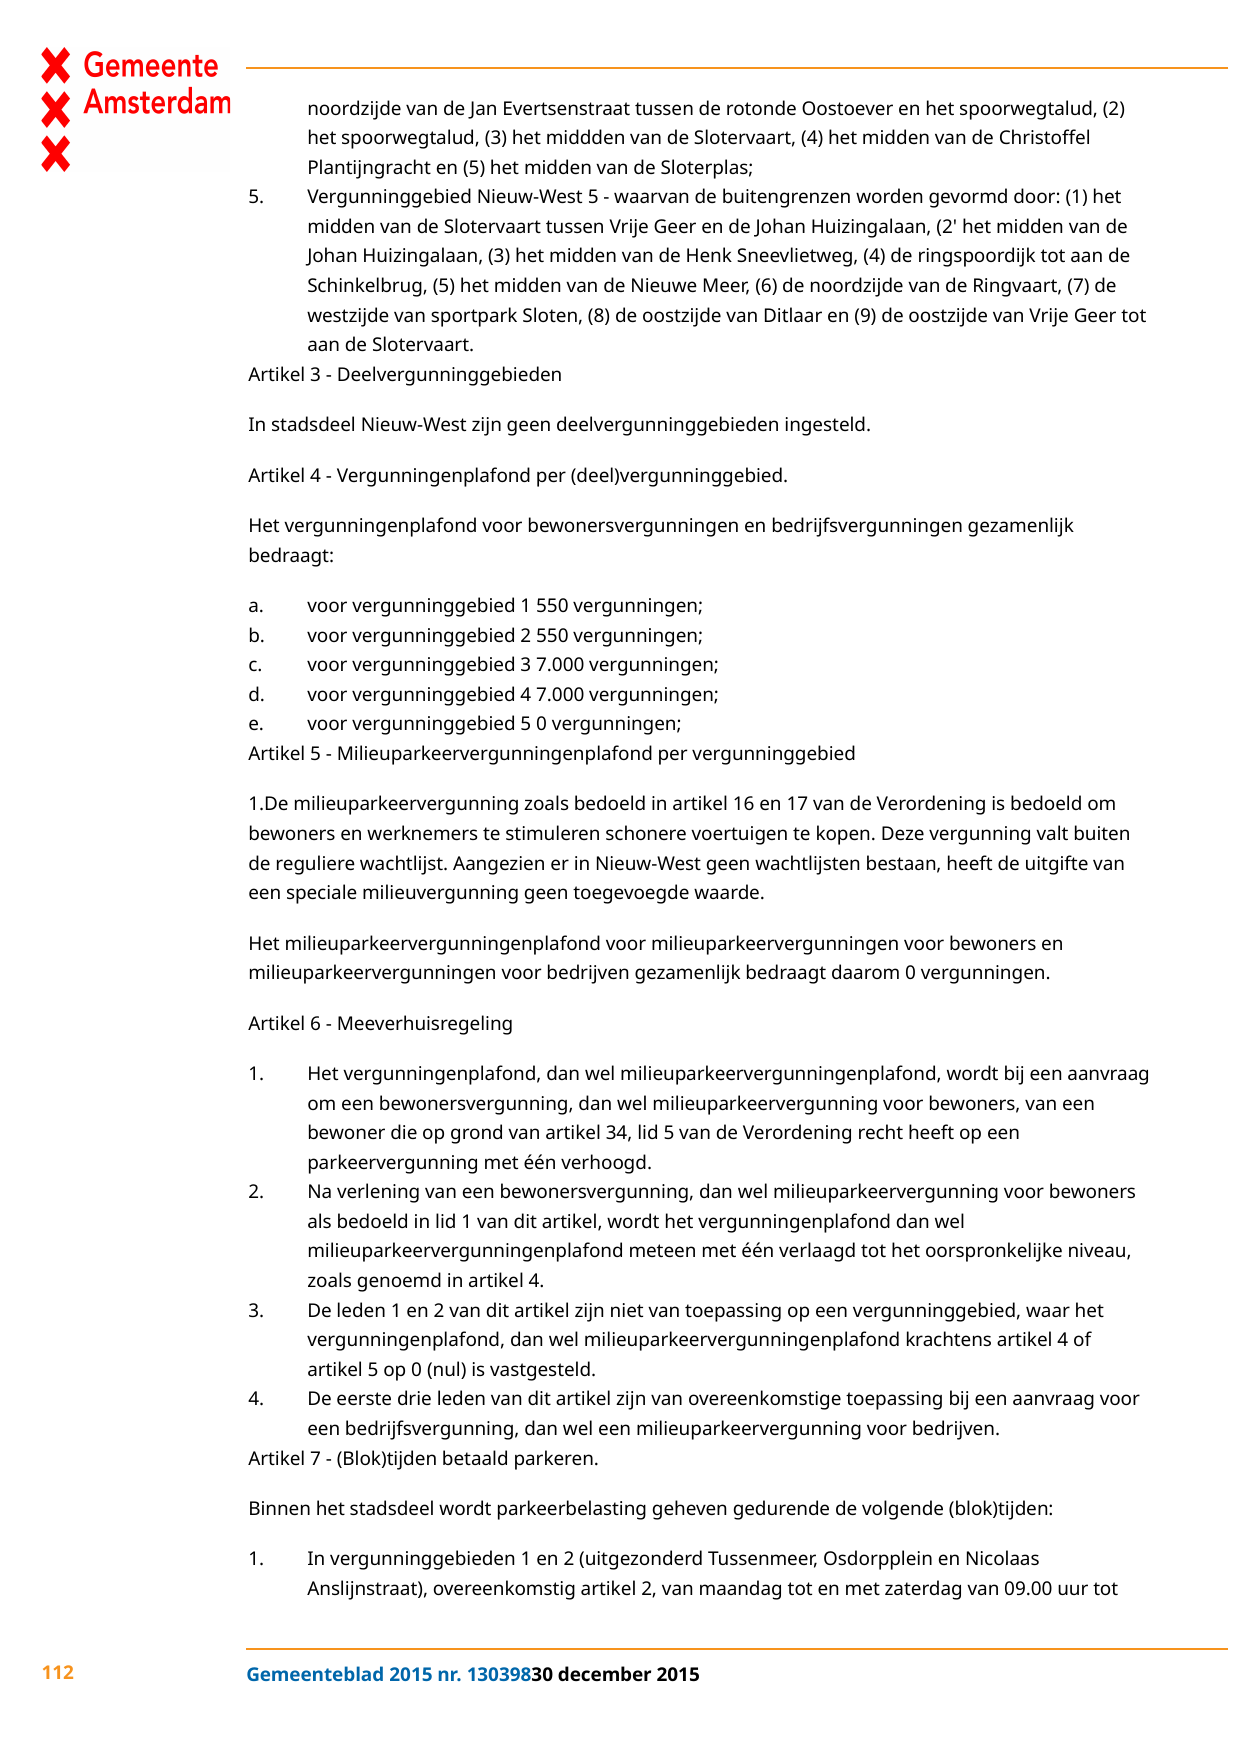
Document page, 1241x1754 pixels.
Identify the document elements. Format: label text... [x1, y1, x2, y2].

text In stadsdeel Nieuw-West zijn geen deelvergunninggebieden ingesteld. [248, 411, 1152, 437]
list De eerste drie leden van dit artikel zijn van overeenkomstige toepassing bij een aanvraag voor een bedrijfsvergunning, dan wel een milieuparkeervergunning voor bedrijven. [248, 1386, 1152, 1441]
list voor vergunninggebied 1 550 vergunningen; [248, 592, 1152, 618]
picture [41, 47, 231, 172]
text Artikel 6 - Meeverhuisregeling [248, 1010, 1152, 1036]
list voor vergunninggebied 5 0 vergunningen; [248, 711, 1152, 736]
text Binnen het stadsdeel wordt parkeerbelasting geheven gedurende de volgende (blok)tijden: [248, 1495, 1152, 1521]
text Artikel 7 - (Blok)tijden betaald parkeren. [248, 1445, 1152, 1471]
list voor vergunninggebied 3 7.000 vergunningen; [248, 651, 1152, 677]
list voor vergunninggebied 4 7.000 vergunningen; [248, 681, 1152, 707]
list Het vergunningenplafond, dan wel milieuparkeervergunningenplafond, wordt bij een aanvraag om een bewonersvergunning, dan wel milieuparkeervergunning voor bewoners, van een bewoner die op grond van artikel 34, lid 5 van de Verordening recht heeft op een parkeervergunning met één verhoogd. [248, 1060, 1152, 1175]
list In vergunninggebieden 1 en 2 (uitgezonderd Tussenmeer, Osdorpplein en Nicolaas Anslijnstraat), overeenkomstig artikel 2, van maandag tot en met zaterdag van 09.00 uur tot [248, 1546, 1152, 1601]
text Artikel 3 - Deelvergunninggebieden [248, 361, 1152, 387]
text Artikel 5 - Milieuparkeervergunningenplafond per vergunninggebied [248, 740, 1152, 766]
text Artikel 4 - Vergunningenplafond per (deel)vergunninggebied. [248, 462, 1152, 488]
text Het milieuparkeervergunningenplafond voor milieuparkeervergunningen voor bewoners en milieuparkeervergunningen voor bedrijven gezamenlijk bedraagt daarom 0 vergunningen. [248, 930, 1152, 985]
text 1.De milieuparkeervergunning zoals bedoeld in artikel 16 en 17 van de Verordening is bedoeld om bewoners en werknemers te stimuleren schonere voertuigen te kopen. Deze vergunning valt buiten de reguliere wachtlijst. Aangezien er in Nieuw-West geen wachtlijsten bestaan, heeft de uitgifte van een speciale milieuvergunning geen toegevoegde waarde. [248, 791, 1152, 905]
list Na verlening van een bewonersvergunning, dan wel milieuparkeervergunning voor bewoners als bedoeld in lid 1 van dit artikel, wordt het vergunningenplafond dan wel milieuparkeervergunningenplafond meteen met één verlaagd tot het oorspronkelijke niveau, zoals genoemd in artikel 4. [248, 1178, 1152, 1293]
list Vergunninggebied Nieuw-West 5 - waarvan de buitengrenzen worden gevormd door: (1) het midden van de Slotervaart tussen Vrije Geer en de Johan Huizingalaan, (2' het midden van de Johan Huizingalaan, (3) het midden van de Henk Sneevlietweg, (4) de ringspoordijk tot aan de Schinkelbrug, (5) het midden van de Nieuwe Meer, (6) de noordzijde van de Ringvaart, (7) de westzijde van sportpark Sloten, (8) de oostzijde van Ditlaar en (9) de oostzijde van Vrije Geer tot aan de Slotervaart. [248, 183, 1152, 357]
text Het vergunningenplafond voor bewonersvergunningen en bedrijfsvergunningen gezamenlijk bedraagt: [248, 512, 1152, 568]
list De leden 1 en 2 van dit artikel zijn niet van toepassing op een vergunninggebied, waar het vergunningenplafond, dan wel milieuparkeervergunningenplafond krachtens artikel 4 of artikel 5 op 0 (nul) is vastgesteld. [248, 1297, 1152, 1382]
list voor vergunninggebied 2 550 vergunningen; [248, 622, 1152, 648]
list noordzijde van de Jan Evertsenstraat tussen de rotonde Oostoever en het spoorwegtalud, (2) het spoorwegtalud, (3) het middden van de Slotervaart, (4) het midden van de Christoffel Plantijngracht en (5) het midden van de Sloterplas; [248, 95, 1152, 180]
